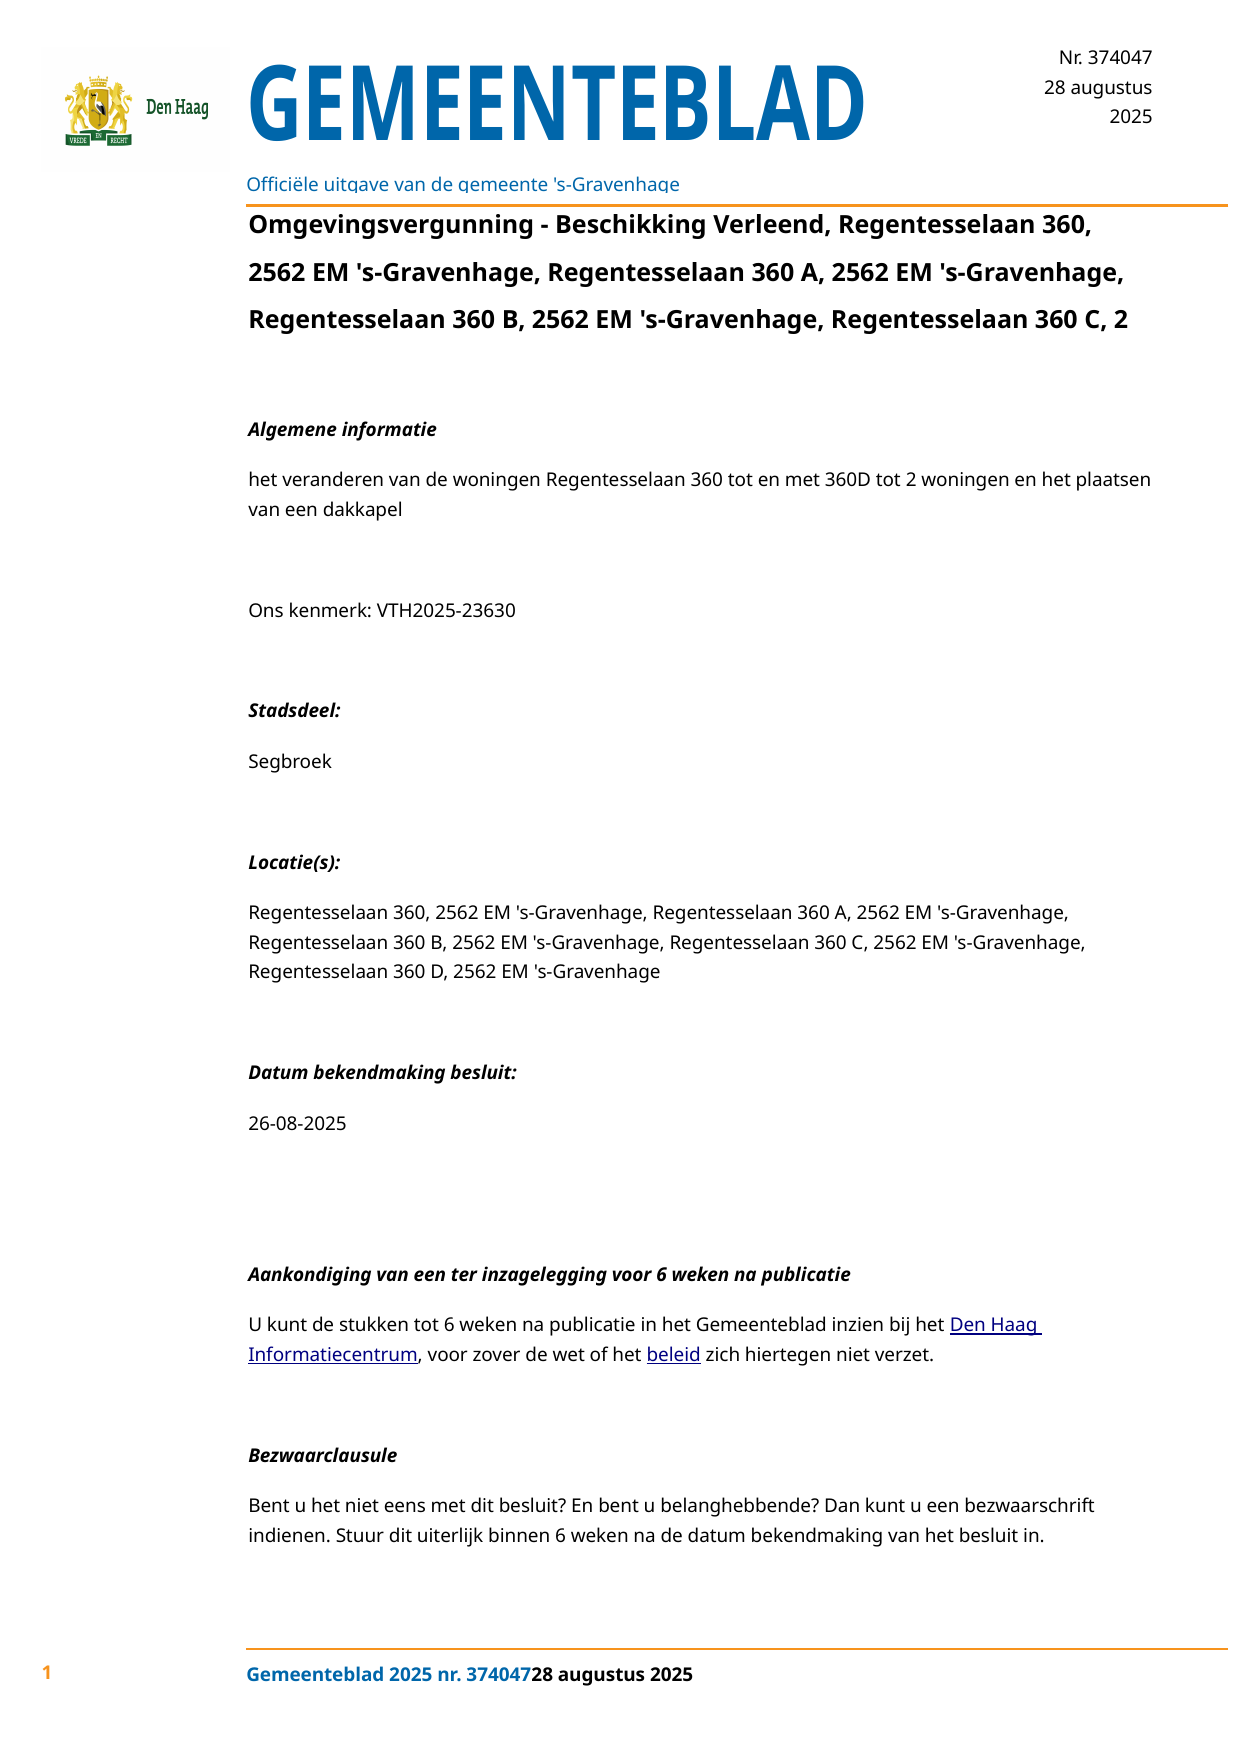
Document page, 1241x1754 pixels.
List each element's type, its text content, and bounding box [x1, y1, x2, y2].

text Aankondiging van een ter inzagelegging voor 6 weken na publicatie [248, 1261, 1152, 1287]
text 26-08-2025 [248, 1110, 1152, 1135]
text Bezwaarclausule [248, 1442, 1152, 1467]
picture [41, 47, 231, 172]
text Stadsdeel: [248, 698, 1152, 723]
text Locatie(s): [248, 849, 1152, 874]
text Datum bekendmaking besluit: [248, 1059, 1152, 1085]
text Omgevingsvergunning - Beschikking Verleend, Regentesselaan 360, 2562 EM 's-Gravenhage, Regentesselaan 360 A, 2562 EM 's-Gravenhage, Regentesselaan 360 B, 2562 EM 's-Gravenhage, Regentesselaan 360 C, 2 [248, 207, 1152, 336]
text Segbroek [248, 748, 1152, 774]
text U kunt de stukken tot 6 weken na publicatie in het Gemeenteblad inzien bij het Den Haag Informatiecentrum, voor zover de wet of het beleid zich hiertegen niet verzet. [248, 1311, 1152, 1367]
text Ons kenmerk: VTH2025-23630 [248, 597, 1152, 622]
text Bent u het niet eens met dit besluit? En bent u belanghebbende? Dan kunt u een bezwaarschrift indienen. Stuur dit uiterlijk binnen 6 weken na de datum bekendmaking van het besluit in. [248, 1492, 1152, 1547]
text het veranderen van de woningen Regentesselaan 360 tot en met 360D tot 2 woningen en het plaatsen van een dakkapel [248, 466, 1152, 522]
text Regentesselaan 360, 2562 EM 's-Gravenhage, Regentesselaan 360 A, 2562 EM 's-Gravenhage, Regentesselaan 360 B, 2562 EM 's-Gravenhage, Regentesselaan 360 C, 2562 EM 's-Gravenhage, Regentesselaan 360 D, 2562 EM 's-Gravenhage [248, 899, 1152, 984]
text Algemene informatie [248, 416, 1152, 442]
